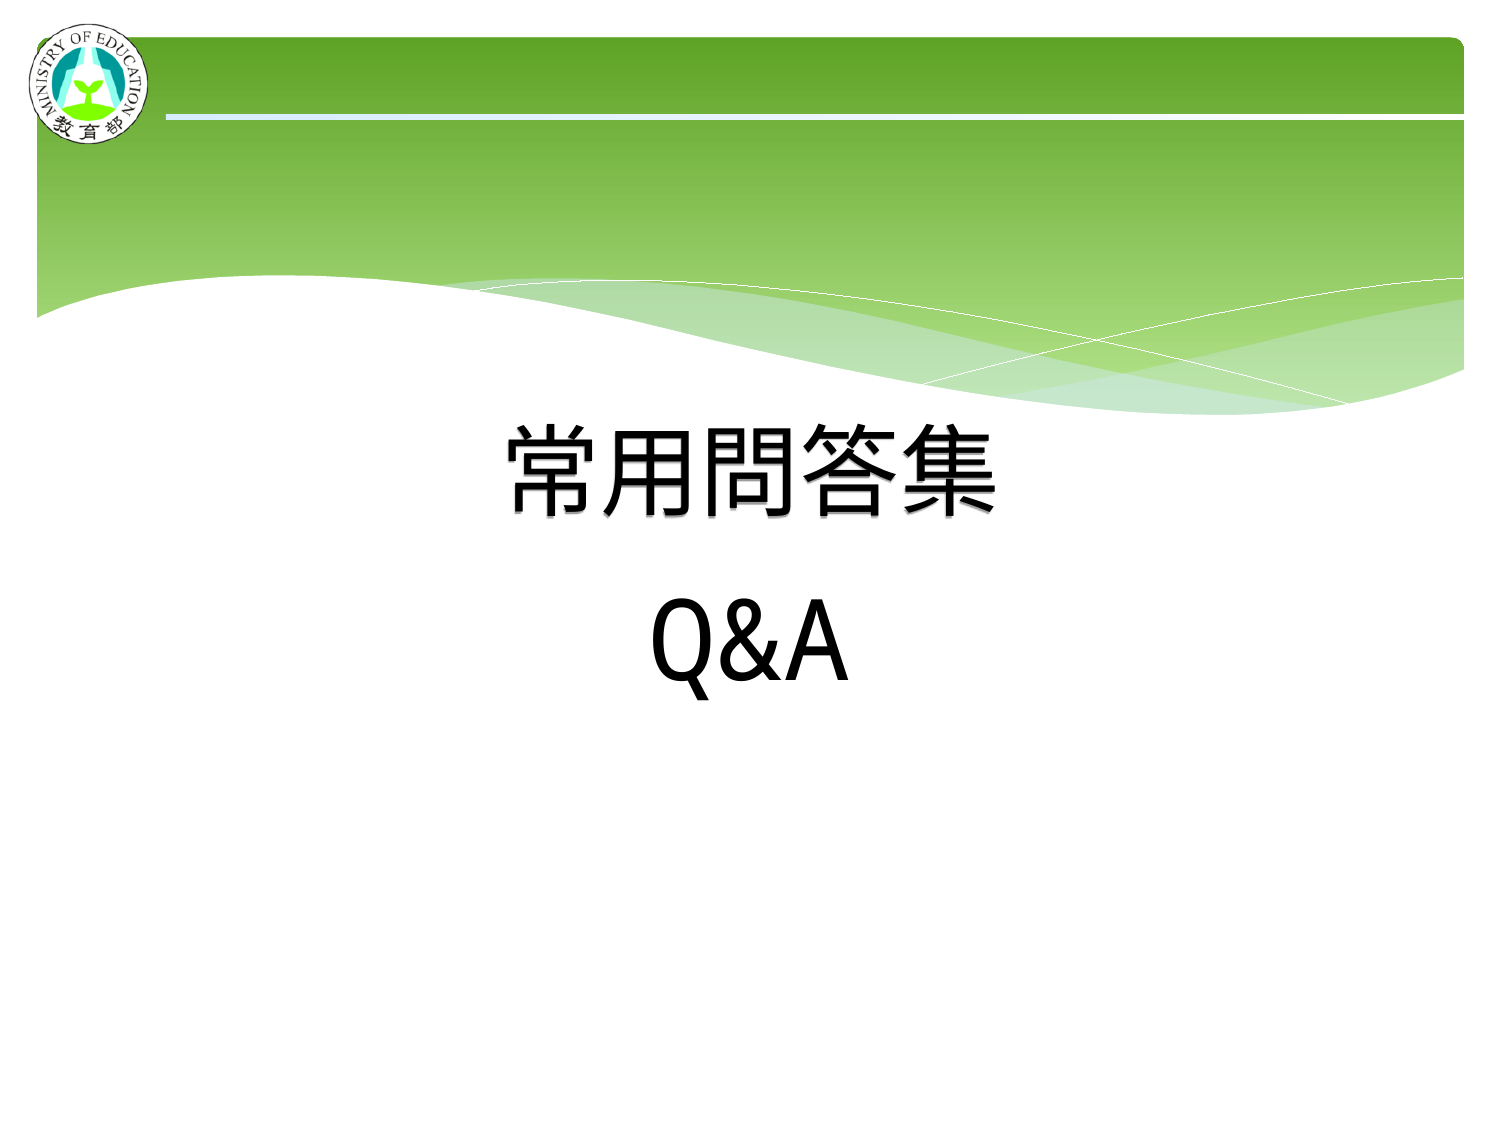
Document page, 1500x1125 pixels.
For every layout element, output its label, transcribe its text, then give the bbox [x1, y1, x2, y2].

text_box Q&A [374, 560, 1125, 711]
title 常用問答集 [112, 373, 1388, 563]
picture [27, 22, 149, 145]
